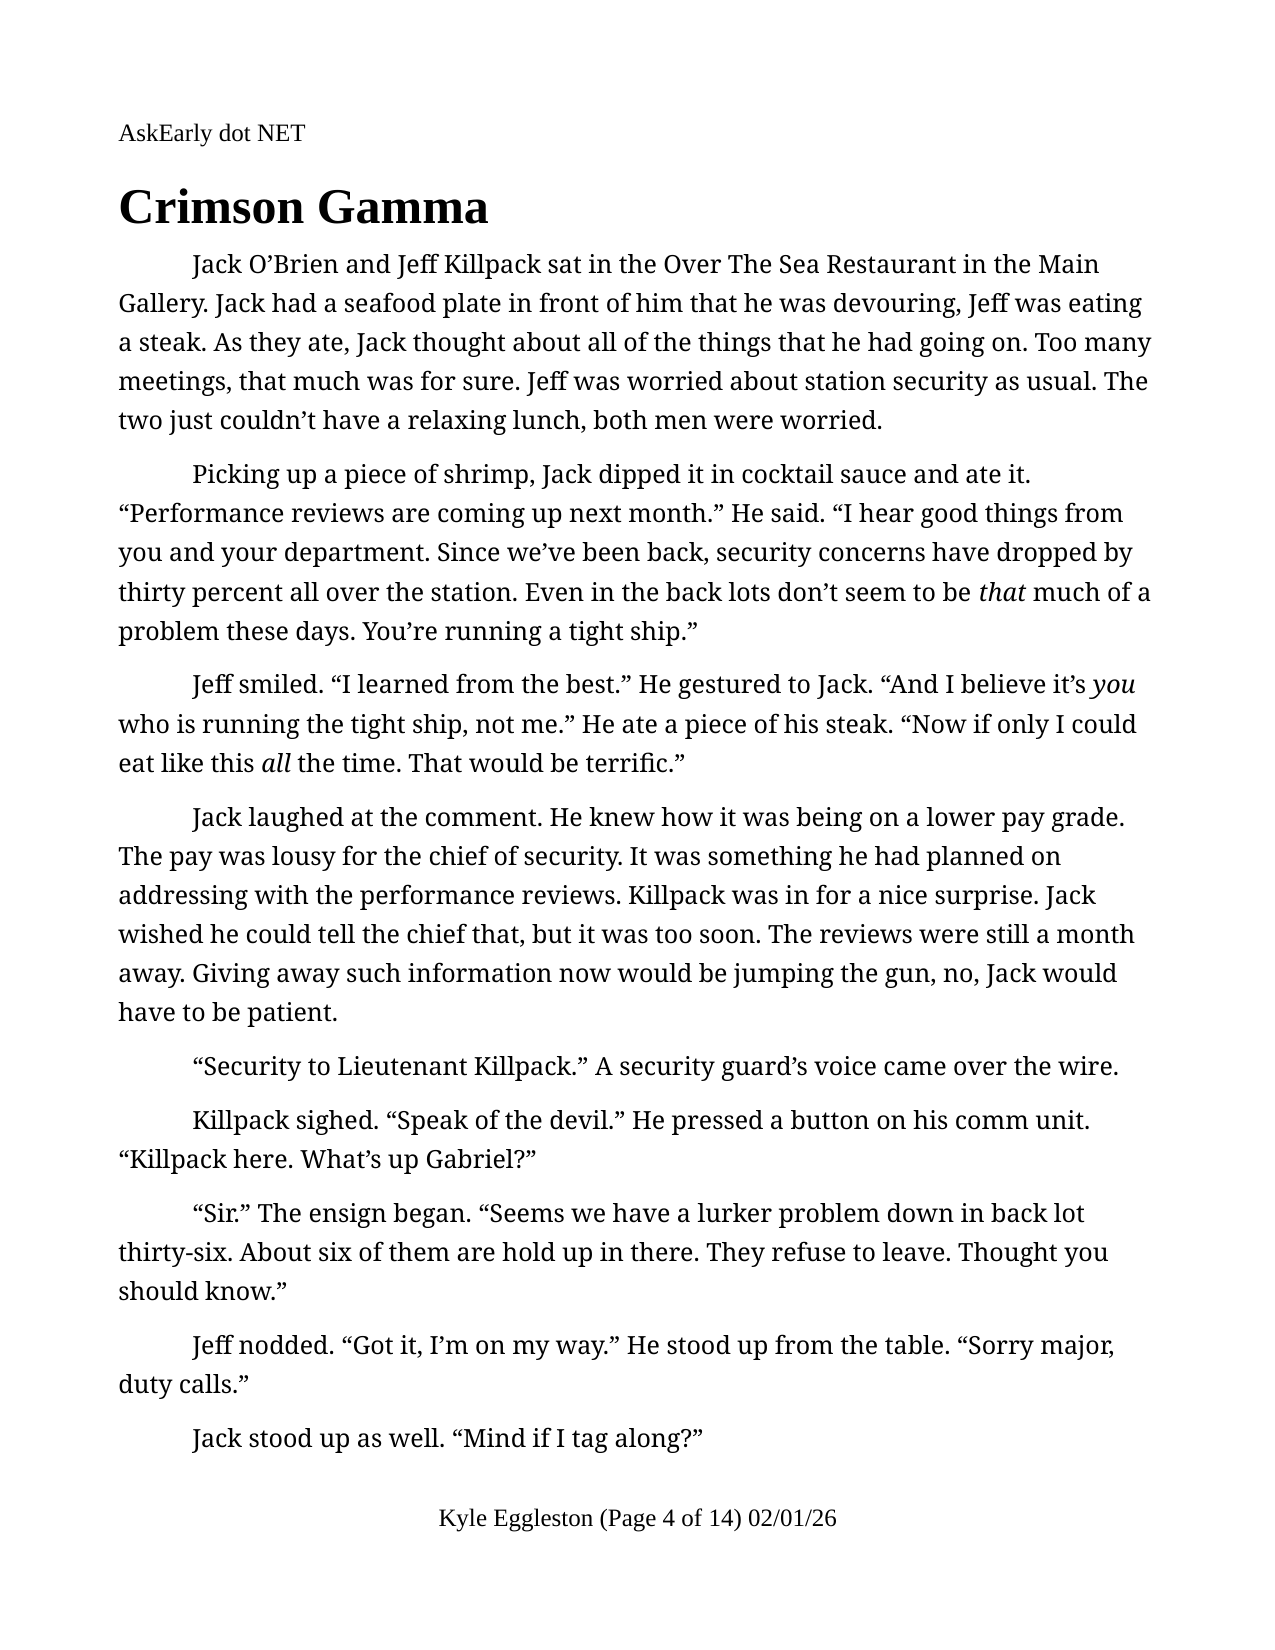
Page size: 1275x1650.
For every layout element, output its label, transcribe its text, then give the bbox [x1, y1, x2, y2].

text Jack laughed at the comment. He knew how it was being on a lower pay grade. The pay was lousy for the chief of security. It was something he had planned on addressing with the performance reviews. Killpack was in for a nice surprise. Jack wished he could tell the chief that, but it was too soon. The reviews were still a month away. Giving away such information now would be jumping the gun, no, Jack would have to be patient. [118, 799, 1157, 1029]
text Killpack sighed. “Speak of the devil.” He pressed a button on his comm unit. “Killpack here. What’s up Gabriel?” [118, 1103, 1157, 1176]
text Picking up a piece of shrimp, Jack dipped it in cocktail sauce and ate it. “Performance reviews are coming up next month.” He said. “I hear good things from you and your department. Since we’ve been back, security concerns have dropped by thirty percent all over the station. Even in the back lots don’t seem to be that much of a problem these days. You’re running a tight ship.” [118, 457, 1157, 647]
text Jack O’Brien and Jeff Killpack sat in the Over The Sea Restaurant in the Main Gallery. Jack had a seafood plate in front of him that he was devouring, Jeff was eating a steak. As they ate, Jack thought about all of the things that he had going on. Too many meetings, that much was for sure. Jeff was worried about station security as usual. The two just couldn’t have a relaxing lunch, both men were worried. [118, 246, 1157, 437]
text “Security to Lieutenant Killpack.” A security guard’s voice came over the wire. [118, 1049, 1157, 1083]
text “Sir.” The ensign began. “Seems we have a lurker problem down in back lot thirty-six. About six of them are hold up in there. They refuse to leave. Thought you should know.” [118, 1196, 1157, 1308]
text Jack stood up as well. “Mind if I tag along?” [118, 1421, 1157, 1454]
text Jeff nodded. “Got it, I’m on my way.” He stood up from the table. “Sorry major, duty calls.” [118, 1328, 1157, 1401]
text Jeff smiled. “I learned from the best.” He gestured to Jack. “And I believe it’s you who is running the tight ship, not me.” He ate a piece of his steak. “Now if only I could eat like this all the time. That would be terrific.” [118, 667, 1157, 779]
subtitle Crimson Gamma [118, 176, 1157, 234]
